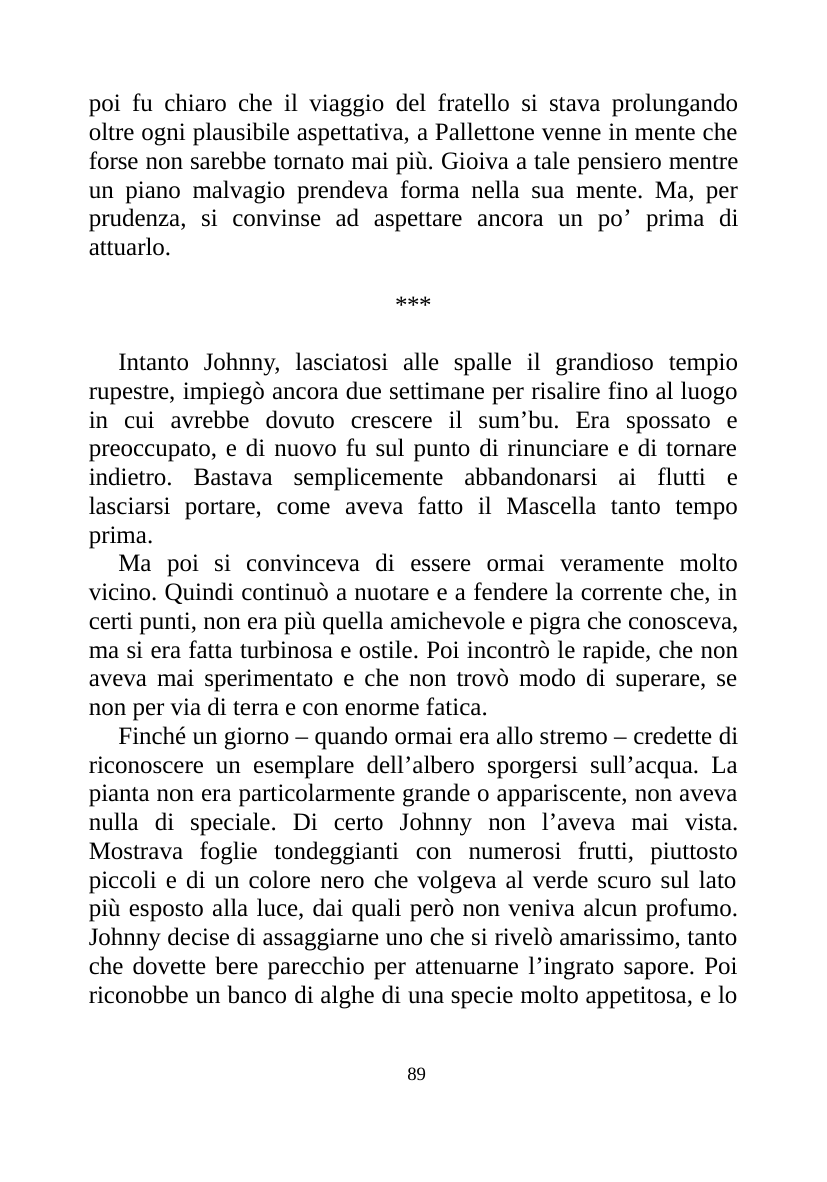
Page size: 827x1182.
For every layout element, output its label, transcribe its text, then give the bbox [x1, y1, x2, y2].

text Intanto Johnny, lasciatosi alle spalle il grandioso tempio rupestre, impiegò ancora due settimane per risalire fino al luogo in cui avrebbe dovuto crescere il sum’bu. Era spossato e preoccupato, e di nuovo fu sul punto di rinunciare e di tornare indietro. Bastava semplicemente abbandonarsi ai flutti e lasciarsi portare, come aveva fatto il Mascella tanto tempo prima. [88, 347, 738, 548]
text *** [88, 290, 738, 318]
text Ma poi si convinceva di essere ormai veramente molto vicino. Quindi continuò a nuotare e a fendere la corrente che, in certi punti, non era più quella amichevole e pigra che conosceva, ma si era fatta turbinosa e ostile. Poi incontrò le rapide, che non aveva mai sperimentato e che non trovò modo di superare, se non per via di terra e con enorme fatica. [88, 548, 738, 721]
text poi fu chiaro che il viaggio del fratello si stava prolungando oltre ogni plausibile aspettativa, a Pallettone venne in mente che forse non sarebbe tornato mai più. Gioiva a tale pensiero mentre un piano malvagio prendeva forma nella sua mente. Ma, per prudenza, si convinse ad aspettare ancora un po’ prima di attuarlo. [88, 88, 738, 261]
text Finché un giorno ‒ quando ormai era allo stremo ‒ credette di riconoscere un esemplare dell’albero sporgersi sull’acqua. La pianta non era particolarmente grande o appariscente, non aveva nulla di speciale. Di certo Johnny non l’aveva mai vista. Mostrava foglie tondeggianti con numerosi frutti, piuttosto piccoli e di un colore nero che volgeva al verde scuro sul lato più esposto alla luce, dai quali però non veniva alcun profumo. Johnny decise di assaggiarne uno che si rivelò amarissimo, tanto che dovette bere parecchio per attenuarne l’ingrato sapore. Poi riconobbe un banco di alghe di una specie molto appetitosa, e lo [88, 721, 738, 1008]
